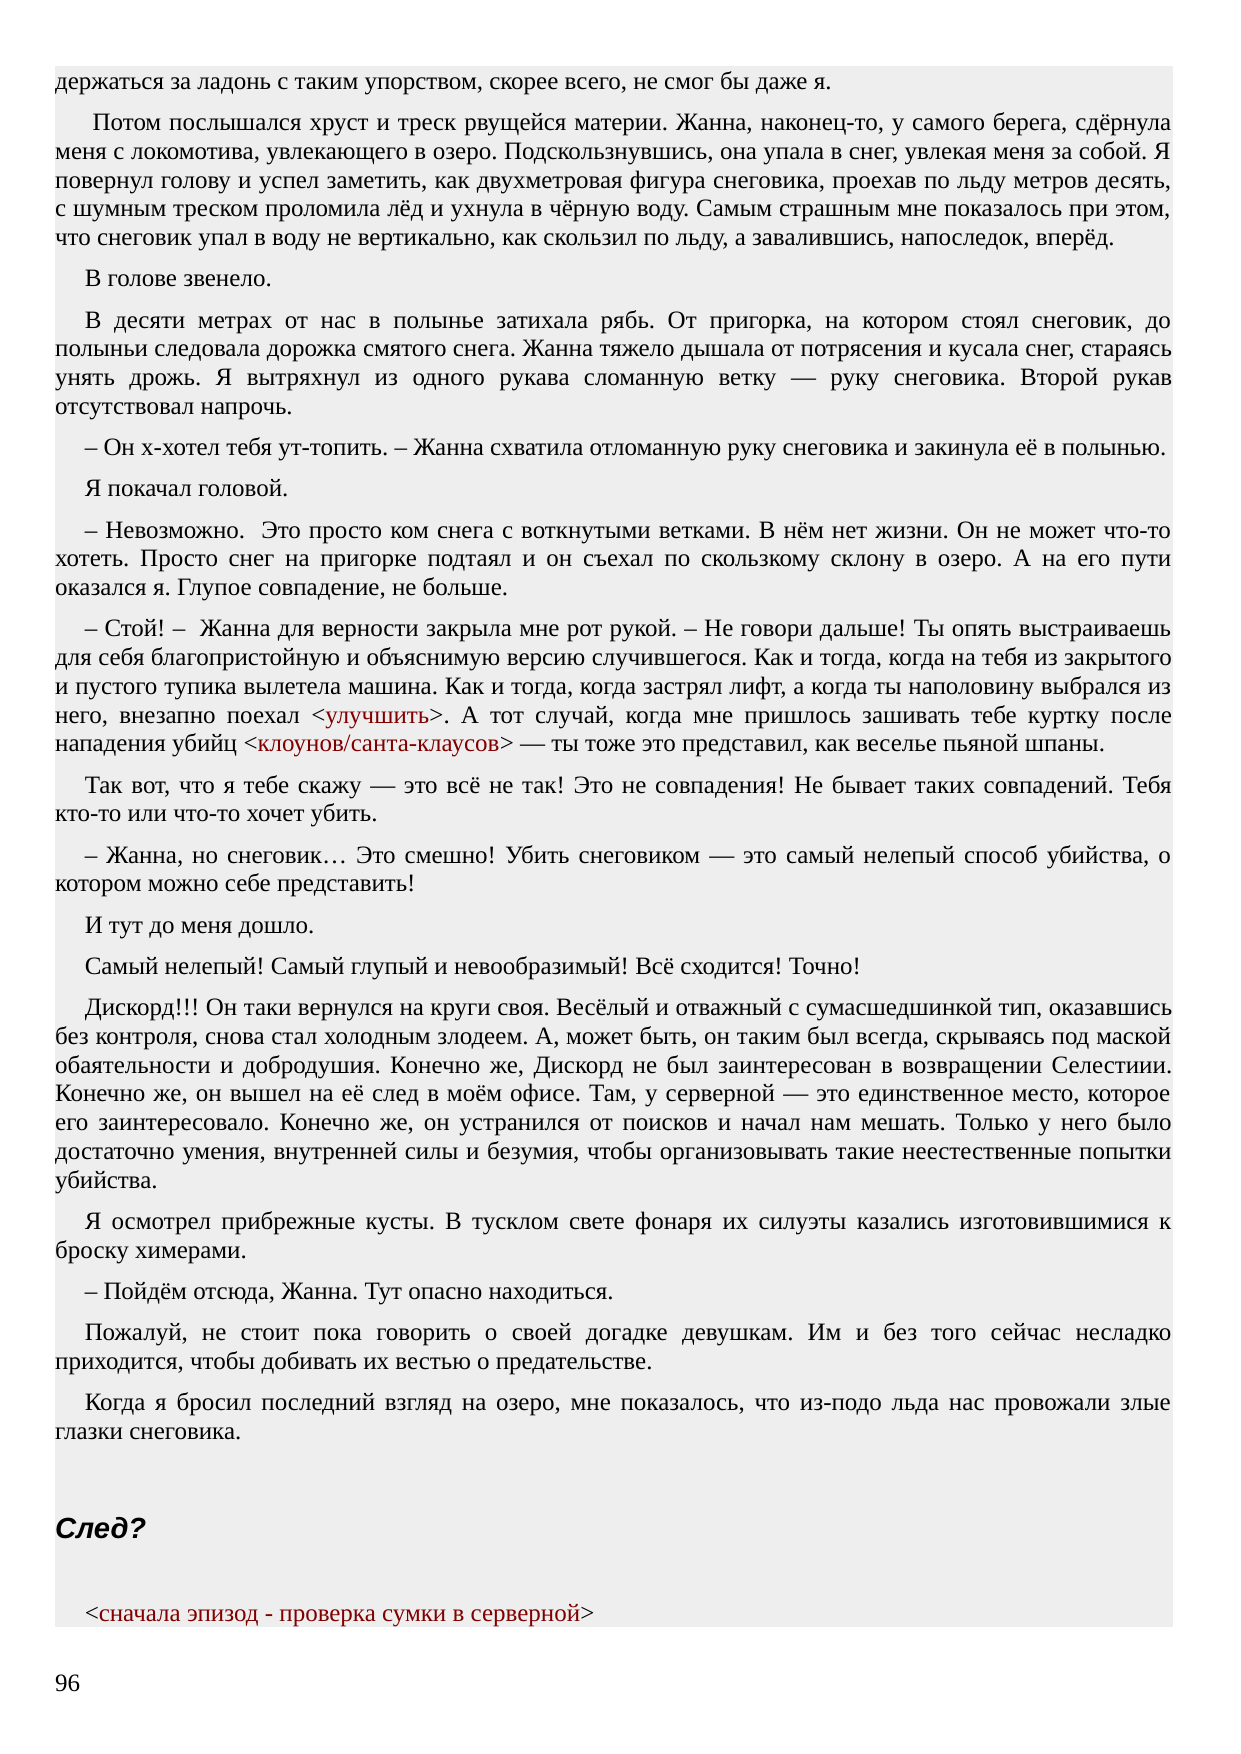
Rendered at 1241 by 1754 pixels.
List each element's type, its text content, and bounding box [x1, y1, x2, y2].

text – Стой! – Жанна для верности закрыла мне рот рукой. – Не говори дальше! Ты опять выстраиваешь для себя благопристойную и объяснимую версию случившегося. Как и тогда, когда на тебя из закрытого и пустого тупика вылетела машина. Как и тогда, когда застрял лифт, а когда ты наполовину выбрался из него, внезапно поехал <улучшить>. А тот случай, когда мне пришлось зашивать тебе куртку после нападения убийц <клоунов/санта-клаусов> — ты тоже это представил, как веселье пьяной шпаны. [55, 613, 1173, 757]
text В голове звенело. [55, 263, 1173, 292]
text Дискорд!!! Он таки вернулся на круги своя. Весёлый и отважный с сумасшедшинкой тип, оказавшись без контроля, снова стал холодным злодеем. А, может быть, он таким был всегда, скрываясь под маской обаятельности и добродушия. Конечно же, Дискорд не был заинтересован в возвращении Селестиии. Конечно же, он вышел на её след в моём офисе. Там, у серверной — это единственное место, которое его заинтересовало. Конечно же, он устранился от поисков и начал нам мешать. Только у него было достаточно умения, внутренней силы и безумия, чтобы организовывать такие неестественные попытки убийства. [55, 992, 1173, 1193]
text – Пойдём отсюда, Жанна. Тут опасно находиться. [55, 1276, 1173, 1305]
text И тут до меня дошло. [55, 910, 1173, 938]
text – Он х-хотел тебя ут-топить. – Жанна схватила отломанную руку снеговика и закинула её в полынью. [55, 432, 1173, 461]
text <сначала эпизод - проверка сумки в серверной> [55, 1598, 1173, 1627]
text Так вот, что я тебе скажу — это всё не так! Это не совпадения! Не бывает таких совпадений. Тебя кто-то или что-то хочет убить. [55, 770, 1173, 827]
subtitle След? [55, 1511, 1173, 1544]
text Когда я бросил последний взгляд на озеро, мне показалось, что из-подо льда нас провожали злые глазки снеговика. [55, 1387, 1173, 1445]
text Я осмотрел прибрежные кусты. В тусклом свете фонаря их силуэты казались изготовившимися к броску химерами. [55, 1206, 1173, 1263]
text В десяти метрах от нас в полынье затихала рябь. От пригорка, на котором стоял снеговик, до полыньи следовала дорожка смятого снега. Жанна тяжело дышала от потрясения и кусала снег, стараясь унять дрожь. Я вытряхнул из одного рукава сломанную ветку — руку снеговика. Второй рукав отсутствовал напрочь. [55, 305, 1173, 420]
text Потом послышался хруст и треск рвущейся материи. Жанна, наконец-то, у самого берега, сдёрнула меня с локомотива, увлекающего в озеро. Подскользнувшись, она упала в снег, увлекая меня за собой. Я повернул голову и успел заметить, как двухметровая фигура снеговика, проехав по льду метров десять, с шумным треском проломила лёд и ухнула в чёрную воду. Самым страшным мне показалось при этом, что снеговик упал в воду не вертикально, как скользил по льду, а завалившись, напоследок, вперёд. [55, 107, 1173, 251]
text держаться за ладонь с таким упорством, скорее всего, не смог бы даже я. [55, 66, 1173, 95]
text Я покачал головой. [55, 473, 1173, 502]
text – Жанна, но снеговик… Это смешно! Убить снеговиком — это самый нелепый способ убийства, о котором можно себе представить! [55, 840, 1173, 897]
text – Невозможно. Это просто ком снега с воткнутыми ветками. В нём нет жизни. Он не может что-то хотеть. Просто снег на пригорке подтаял и он съехал по скользкому склону в озеро. А на его пути оказался я. Глупое совпадение, не больше. [55, 515, 1173, 601]
text Самый нелепый! Самый глупый и невообразимый! Всё сходится! Точно! [55, 951, 1173, 980]
text Пожалуй, не стоит пока говорить о своей догадке девушкам. Им и без того сейчас несладко приходится, чтобы добивать их вестью о предательстве. [55, 1317, 1173, 1375]
